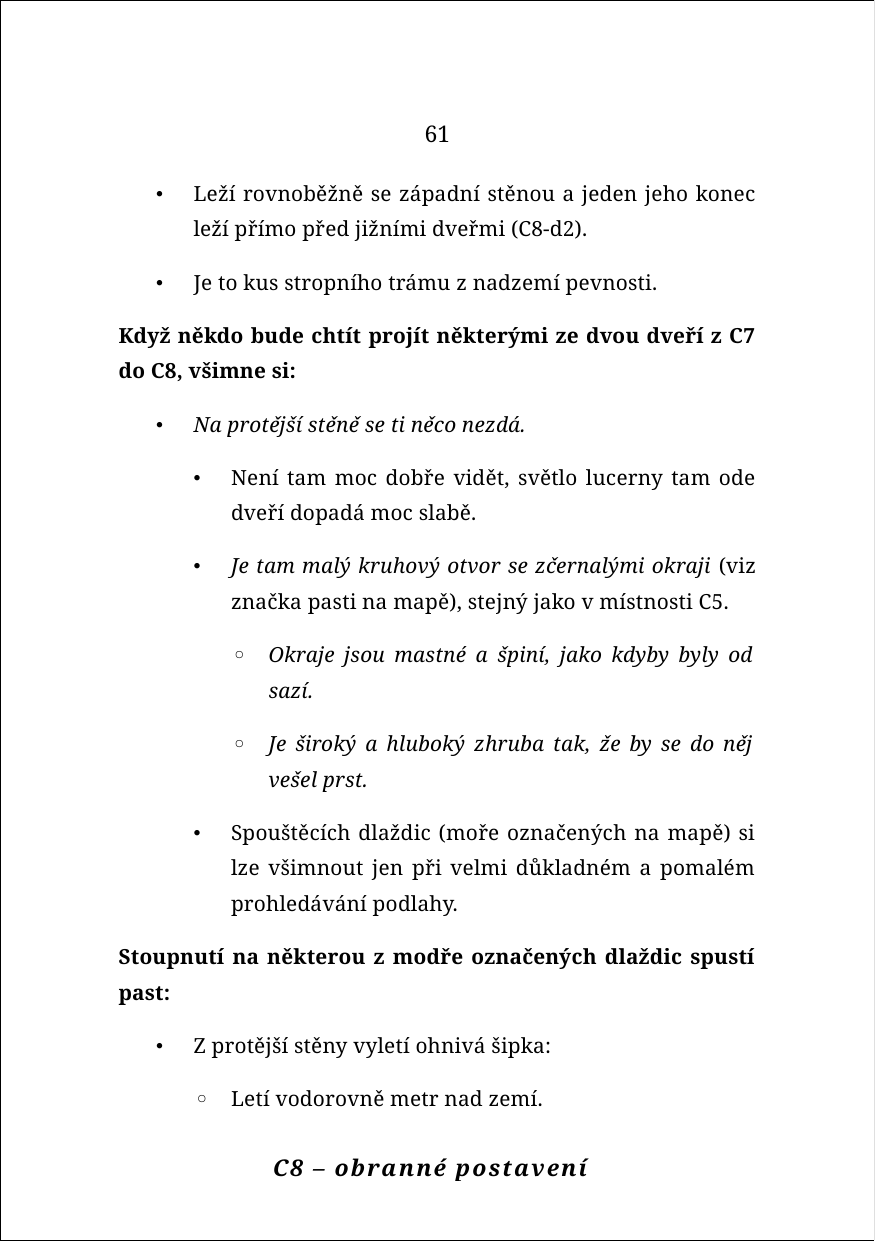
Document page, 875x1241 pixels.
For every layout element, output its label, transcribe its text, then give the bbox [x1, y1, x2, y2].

list Letí vodorovně metr nad zemí. [193, 1084, 756, 1113]
text Stoupnutí na některou z modře označených dlaždic spustí past: [118, 942, 756, 1006]
list Z protější stěny vyletí ohnivá šipka: [156, 1031, 756, 1059]
list Je to kus stropního trámu z nadzemí pevnosti. [156, 268, 756, 296]
list Spouštěcích dlaždic (moře označených na mapě) si lze všimnout jen při velmi důkladném a pomalém prohledávání podlahy. [193, 818, 756, 917]
list Je široký a hluboký zhruba tak, že by se do něj vešel prst. [231, 729, 756, 793]
list Není tam moc dobře vidět, světlo lucerny tam ode dveří dopadá moc slabě. [193, 463, 756, 527]
text Když někdo bude chtít projít některými ze dvou dveří z C7 do C8, všimne si: [118, 321, 756, 385]
list Na protější stěně se ti něco nezdá. [156, 410, 756, 438]
list Je tam malý kruhový otvor se zčernalými okraji (viz značka pasti na mapě), stejný jako v místnosti C5. [193, 552, 756, 616]
list Okraje jsou mastné a špiní, jako kdyby byly od sazí. [231, 640, 756, 704]
list Leží rovnoběžně se západní stěnou a jeden jeho konec leží přímo před jižními dveřmi (C8-d2). [156, 179, 756, 243]
